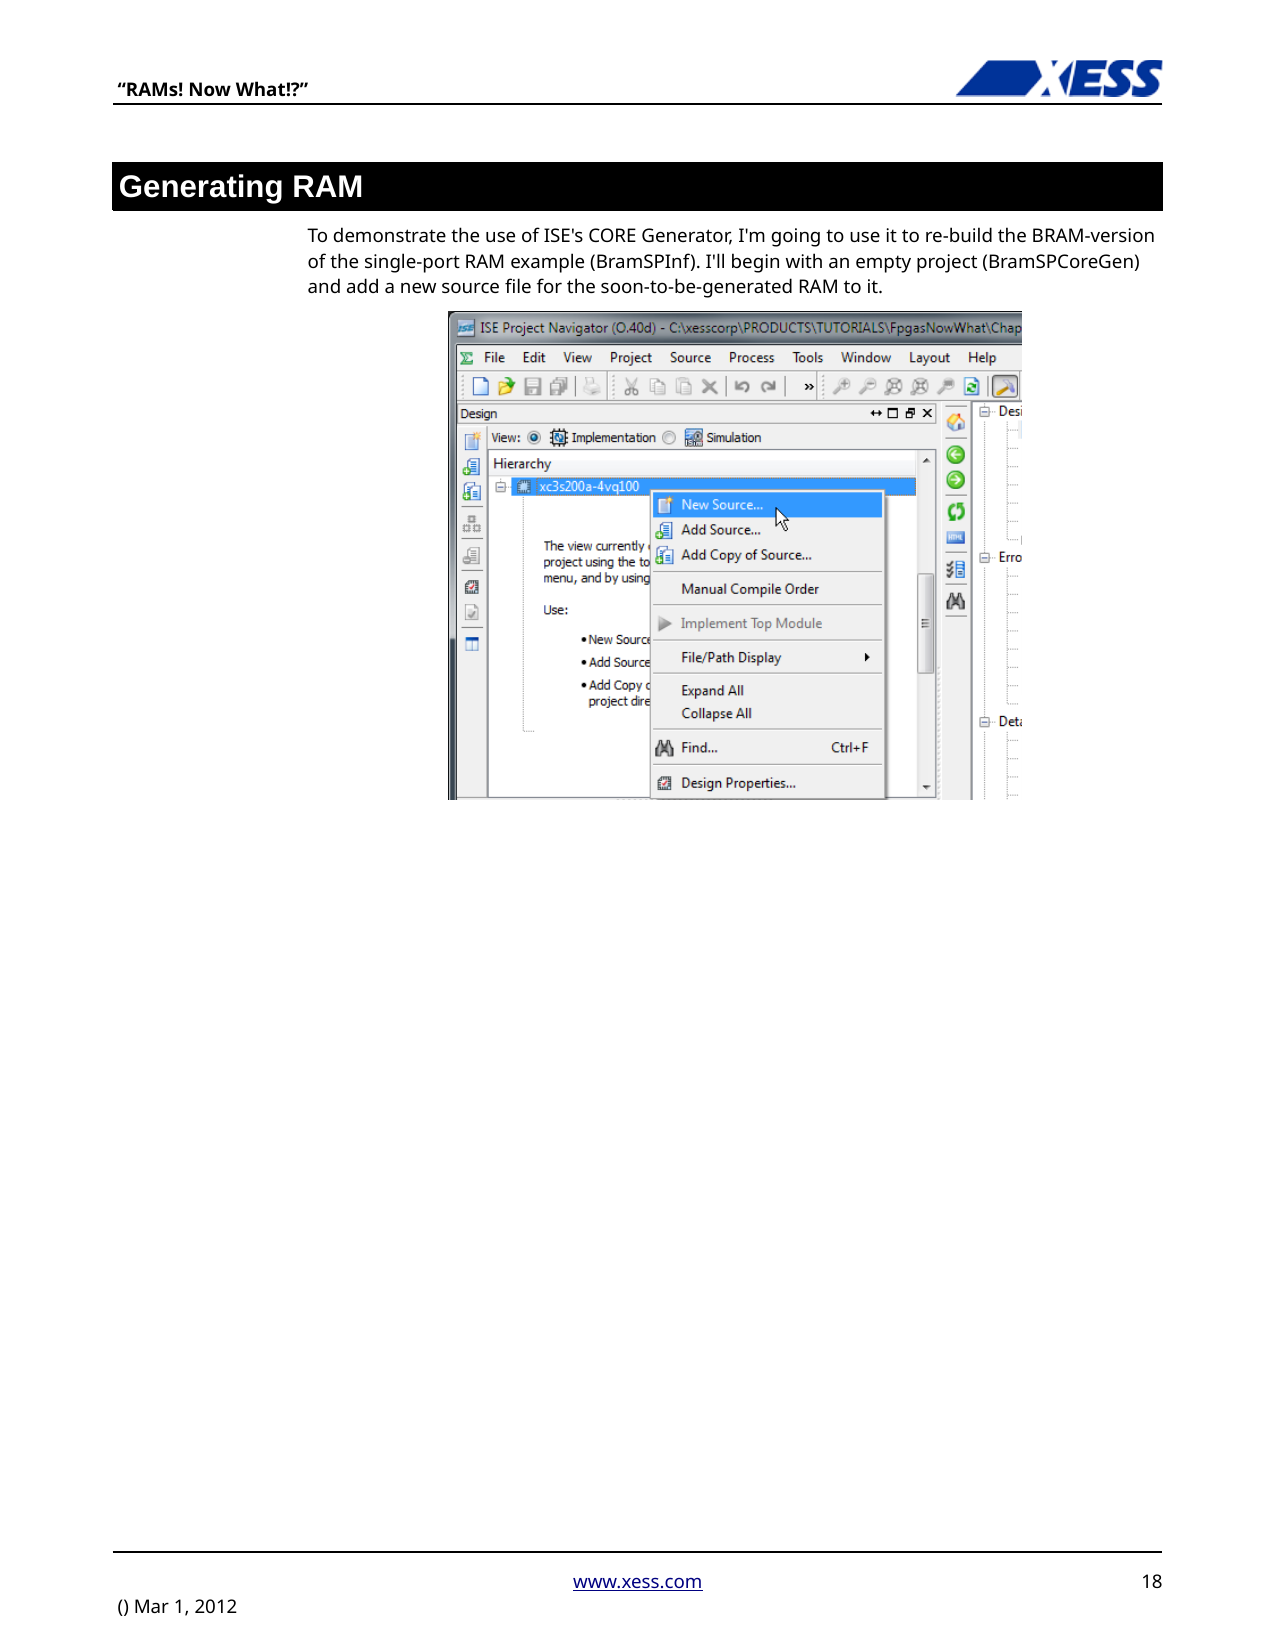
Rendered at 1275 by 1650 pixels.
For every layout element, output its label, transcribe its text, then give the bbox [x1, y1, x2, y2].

text To demonstrate the use of ISE's CORE Generator, I'm going to use it to re-build the BRAM-version of the single-port RAM example (BramSPInf). I'll begin with an empty project (BramSPCoreGen) and add a new source file for the soon-to-be-generated RAM to it. [307, 223, 1162, 299]
picture [955, 60, 1163, 97]
subtitle Generating RAM [114, 163, 1162, 210]
